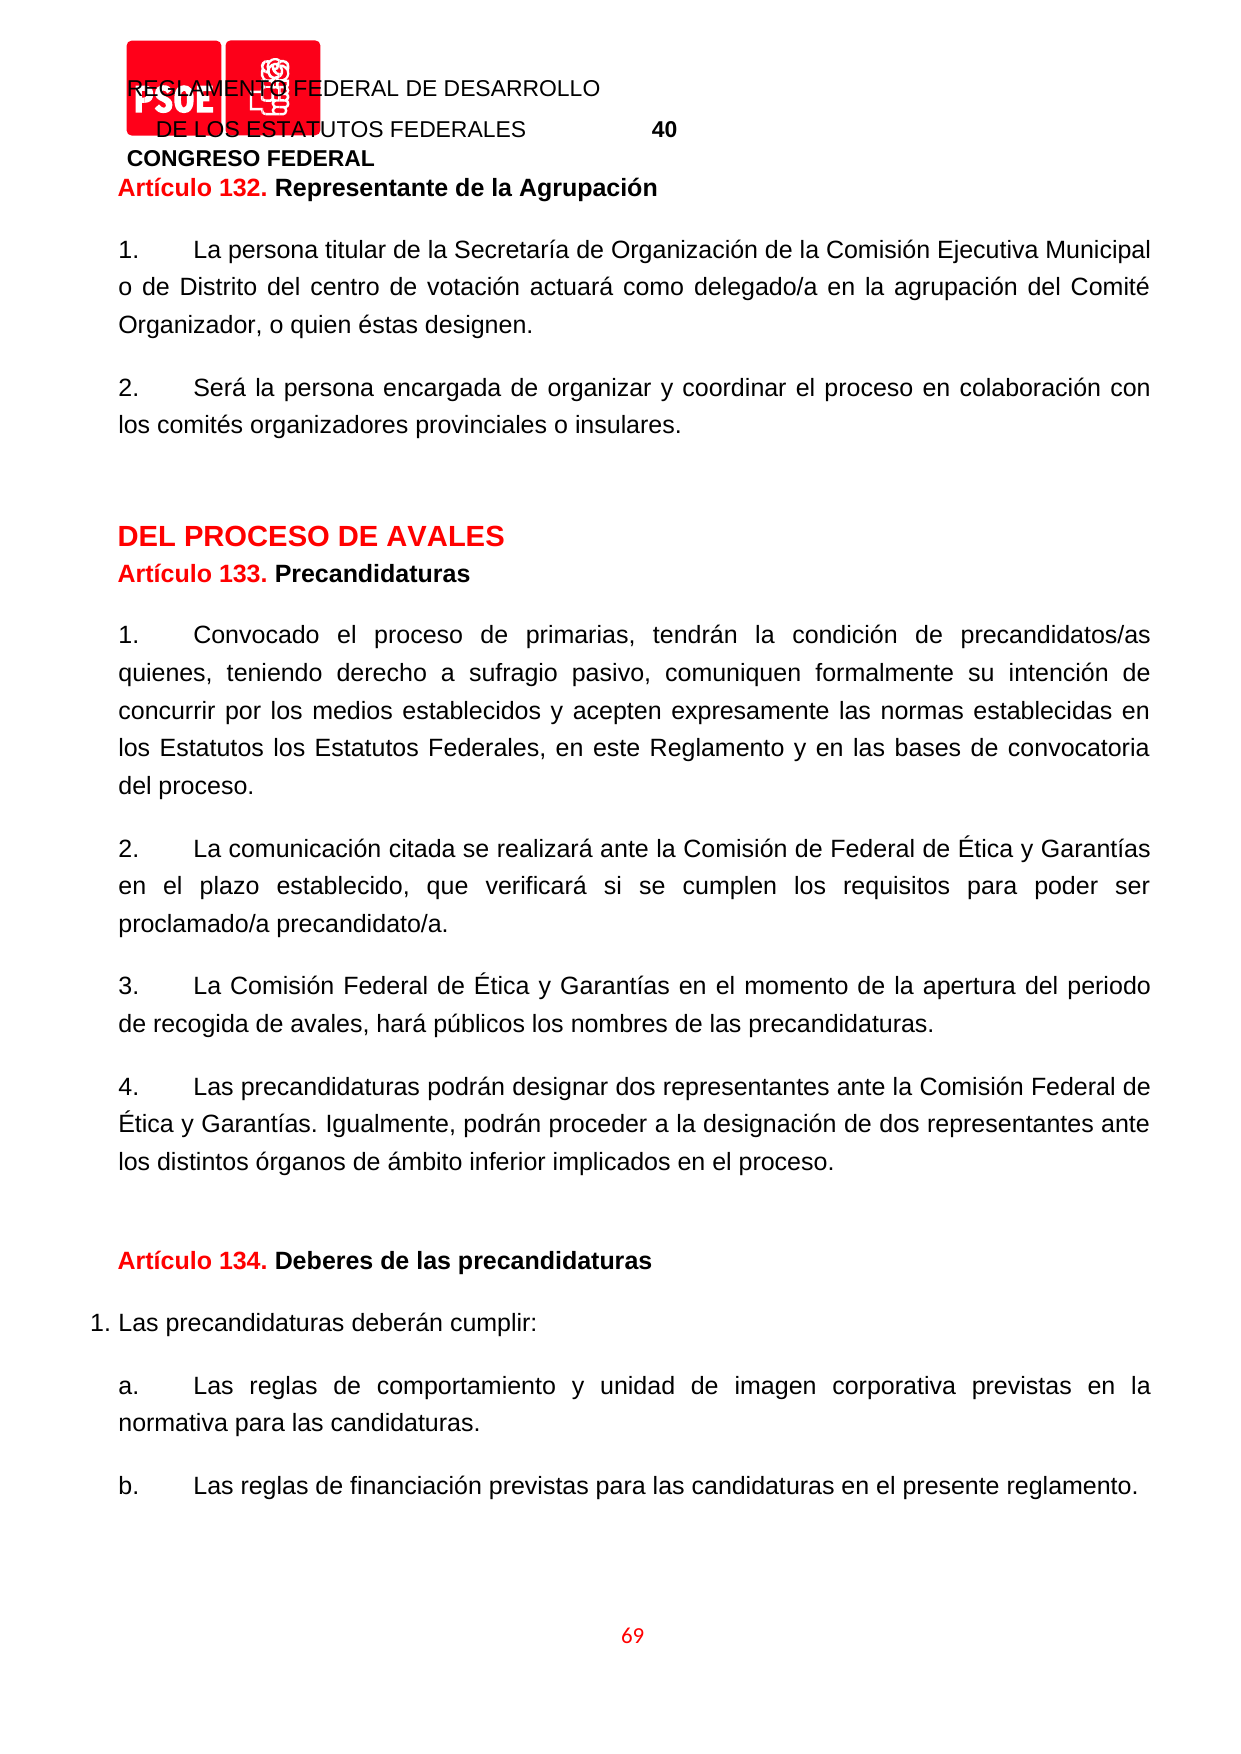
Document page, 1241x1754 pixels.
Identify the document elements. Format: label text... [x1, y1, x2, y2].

list Convocado el proceso de primarias, tendrán la condición de precandidatos/as quienes, teniendo derecho a sufragio pasivo, comuniquen formalmente su intención de concurrir por los medios establecidos y acepten expresamente las normas establecidas en los Estatutos los Estatutos Federales, en este Reglamento y en las bases de convocatoria del proceso. [118, 621, 1152, 800]
list Será la persona encargada de organizar y coordinar el proceso en colaboración con los comités organizadores provinciales o insulares. [118, 372, 1152, 439]
list Las precandidaturas deberán cumplir: [90, 1308, 1152, 1337]
subtitle DEL PROCESO DE AVALES [117, 519, 1152, 553]
list Las precandidaturas podrán designar dos representantes ante la Comisión Federal de Ética y Garantías. Igualmente, podrán proceder a la designación de dos representantes ante los distintos órganos de ámbito inferior implicados en el proceso. [118, 1072, 1152, 1176]
list La comunicación citada se realizará ante la Comisión de Federal de Ética y Garantías en el plazo establecido, que verificará si se cumplen los requisitos para poder ser proclamado/a precandidato/a. [118, 833, 1152, 937]
text Artículo 133. Precandidaturas [117, 559, 1152, 587]
text Artículo 134. Deberes de las precandidaturas [117, 1246, 1152, 1275]
list La persona titular de la Secretaría de Organización de la Comisión Ejecutiva Municipal o de Distrito del centro de votación actuará como delegado/a en la agrupación del Comité Organizador, o quien éstas designen. [118, 235, 1152, 339]
list Las reglas de financiación previstas para las candidaturas en el presente reglamento. [118, 1471, 1152, 1500]
text Artículo 132. Representante de la Agrupación [117, 173, 1152, 202]
list Las reglas de comportamiento y unidad de imagen corporativa previstas en la normativa para las candidaturas. [118, 1371, 1152, 1437]
list La Comisión Federal de Ética y Garantías en el momento de la apertura del periodo de recogida de avales, hará públicos los nombres de las precandidaturas. [118, 971, 1152, 1038]
